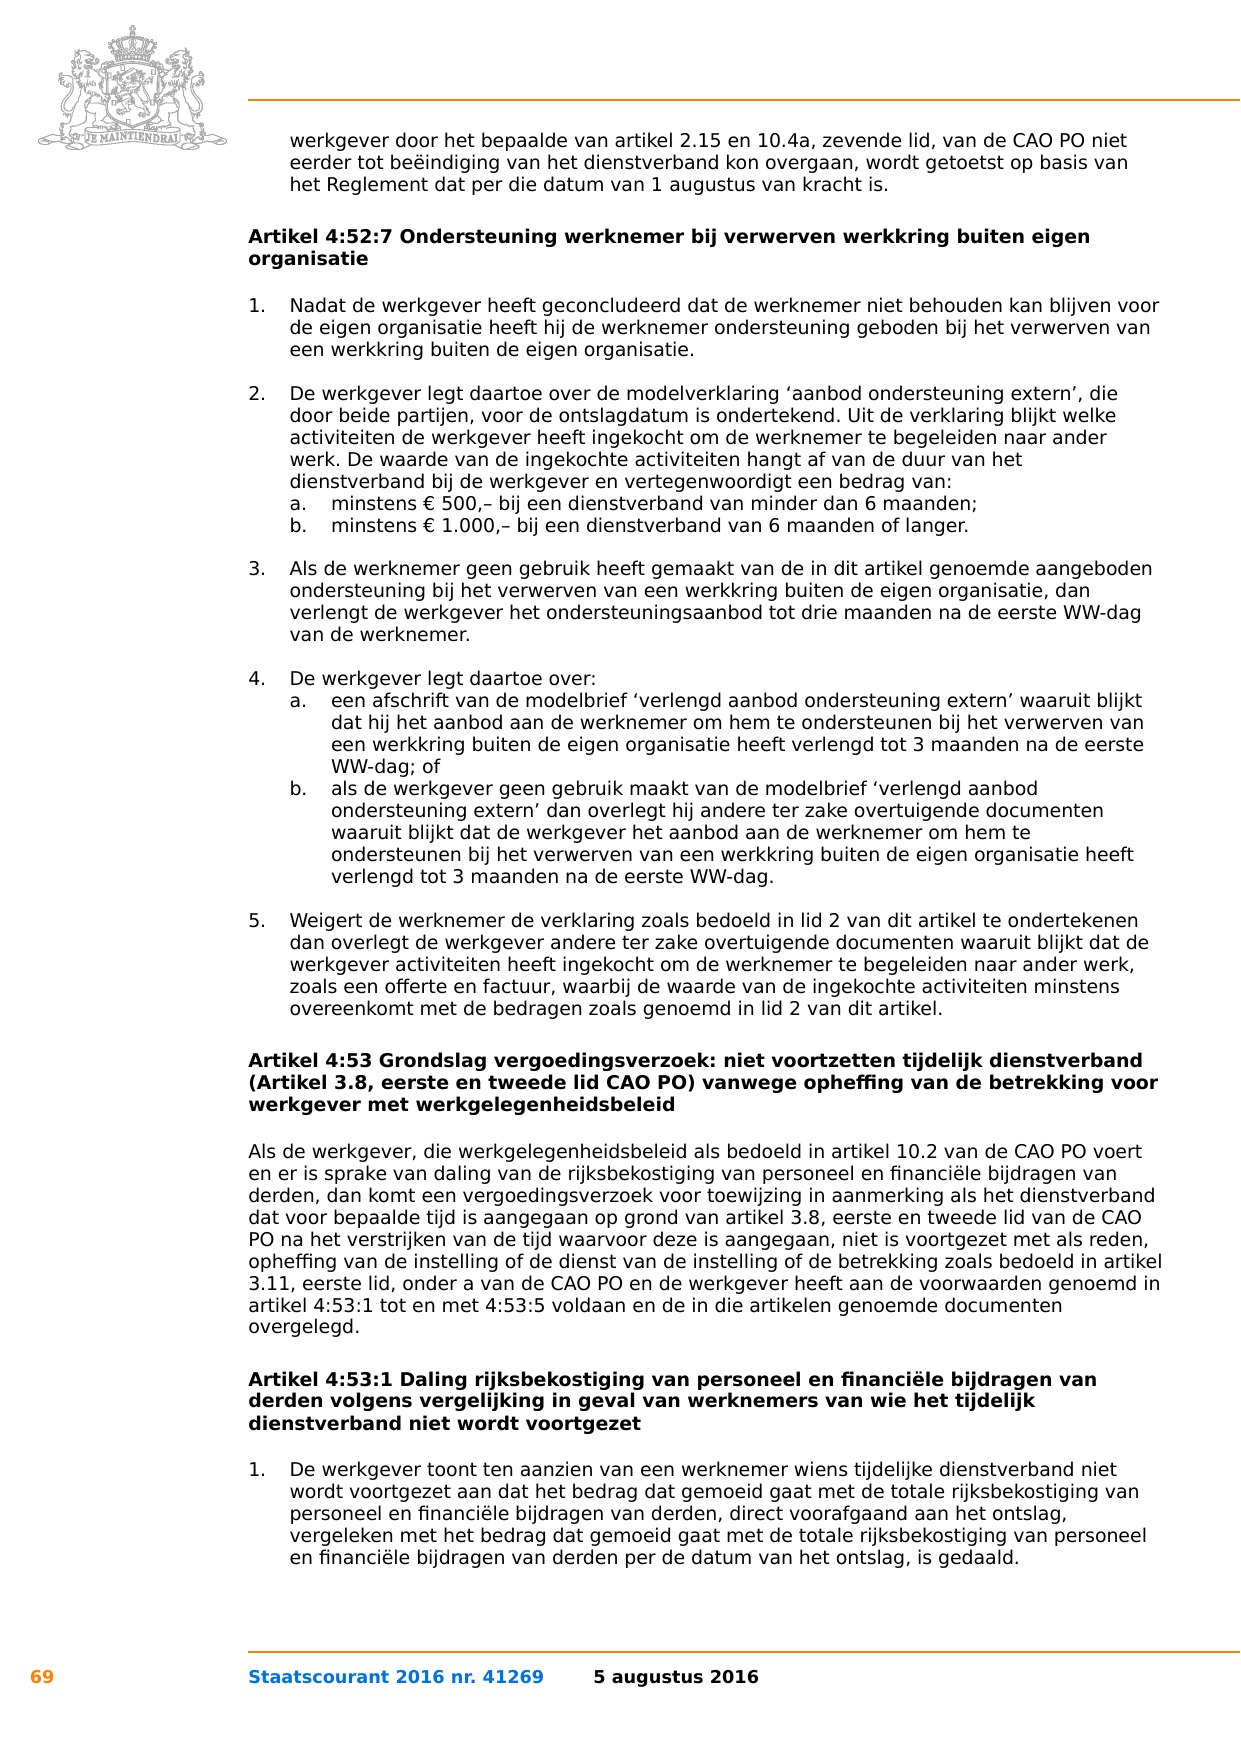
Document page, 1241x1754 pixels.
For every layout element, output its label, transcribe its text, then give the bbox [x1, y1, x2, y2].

subtitle Artikel 4:53:1 Daling rijksbekostiging van personeel en financiële bijdragen van derden volgens vergelijking in geval van werknemers van wie het tijdelijk dienstverband niet wordt voortgezet [248, 1368, 1163, 1434]
text 5. Weigert de werknemer de verklaring zoals bedoeld in lid 2 van dit artikel te ondertekenen dan overlegt de werkgever andere ter zake overtuigende documenten waaruit blijkt dat de werkgever activiteiten heeft ingekocht om de werknemer te begeleiden naar ander werk, zoals een offerte en factuur, waarbij de waarde van de ingekochte activiteiten minstens overeenkomt met de bedragen zoals genoemd in lid 2 van dit artikel. [248, 910, 1163, 1020]
text werkgever door het bepaalde van artikel 2.15 en 10.4a, zevende lid, van de CAO PO niet eerder tot beëindiging van het dienstverband kon overgaan, wordt getoetst op basis van het Reglement dat per die datum van 1 augustus van kracht is. [248, 130, 1163, 196]
text a. een afschrift van de modelbrief ‘verlengd aanbod ondersteuning extern’ waaruit blijkt dat hij het aanbod aan de werknemer om hem te ondersteunen bij het verwerven van een werkkring buiten de eigen organisatie heeft verlengd tot 3 maanden na de eerste WW-dag; of [289, 690, 1163, 778]
subtitle Artikel 4:52:7 Ondersteuning werknemer bij verwerven werkkring buiten eigen organisatie [248, 226, 1163, 270]
subtitle Artikel 4:53 Grondslag vergoedingsverzoek: niet voortzetten tijdelijk dienstverband (Artikel 3.8, eerste en tweede lid CAO PO) vanwege opheffing van de betrekking voor werkgever met werkgelegenheidsbeleid [248, 1050, 1163, 1116]
text b. minstens € 1.000,– bij een dienstverband van 6 maanden of langer. [289, 514, 1163, 536]
text b. als de werkgever geen gebruik maakt van de modelbrief ‘verlengd aanbod ondersteuning extern’ dan overlegt hij andere ter zake overtuigende documenten waaruit blijkt dat de werkgever het aanbod aan de werknemer om hem te ondersteunen bij het verwerven van een werkkring buiten de eigen organisatie heeft verlengd tot 3 maanden na de eerste WW-dag. [289, 778, 1163, 888]
text 1. Nadat de werkgever heeft geconcludeerd dat de werknemer niet behouden kan blijven voor de eigen organisatie heeft hij de werknemer ondersteuning geboden bij het verwerven van een werkkring buiten de eigen organisatie. [248, 295, 1163, 361]
text 4. De werkgever legt daartoe over: [248, 668, 1163, 690]
text 3. Als de werknemer geen gebruik heeft gemaakt van de in dit artikel genoemde aangeboden ondersteuning bij het verwerven van een werkkring buiten de eigen organisatie, dan verlengt de werkgever het ondersteuningsaanbod tot drie maanden na de eerste WW-dag van de werknemer. [248, 558, 1163, 646]
text 1. De werkgever toont ten aanzien van een werknemer wiens tijdelijke dienstverband niet wordt voortgezet aan dat het bedrag dat gemoeid gaat met de totale rijksbekostiging van personeel en financiële bijdragen van derden, direct voorafgaand aan het ontslag, vergeleken met het bedrag dat gemoeid gaat met de totale rijksbekostiging van personeel en financiële bijdragen van derden per de datum van het ontslag, is gedaald. [248, 1459, 1163, 1569]
text a. minstens € 500,– bij een dienstverband van minder dan 6 maanden; [289, 492, 1163, 514]
picture [38, 25, 227, 150]
text 2. De werkgever legt daartoe over de modelverklaring ‘aanbod ondersteuning extern’, die door beide partijen, voor de ontslagdatum is ondertekend. Uit de verklaring blijkt welke activiteiten de werkgever heeft ingekocht om de werknemer te begeleiden naar ander werk. De waarde van de ingekochte activiteiten hangt af van de duur van het dienstverband bij de werkgever en vertegenwoordigt een bedrag van: [248, 383, 1163, 492]
text Als de werkgever, die werkgelegenheidsbeleid als bedoeld in artikel 10.2 van de CAO PO voert en er is sprake van daling van de rijksbekostiging van personeel en financiële bijdragen van derden, dan komt een vergoedingsverzoek voor toewijzing in aanmerking als het dienstverband dat voor bepaalde tijd is aangegaan op grond van artikel 3.8, eerste en tweede lid van de CAO PO na het verstrijken van de tijd waarvoor deze is aangegaan, niet is voortgezet met als reden, opheffing van de instelling of de dienst van de instelling of de betrekking zoals bedoeld in artikel 3.11, eerste lid, onder a van de CAO PO en de werkgever heeft aan de voorwaarden genoemd in artikel 4:53:1 tot en met 4:53:5 voldaan en de in die artikelen genoemde documenten overgelegd. [248, 1141, 1163, 1338]
